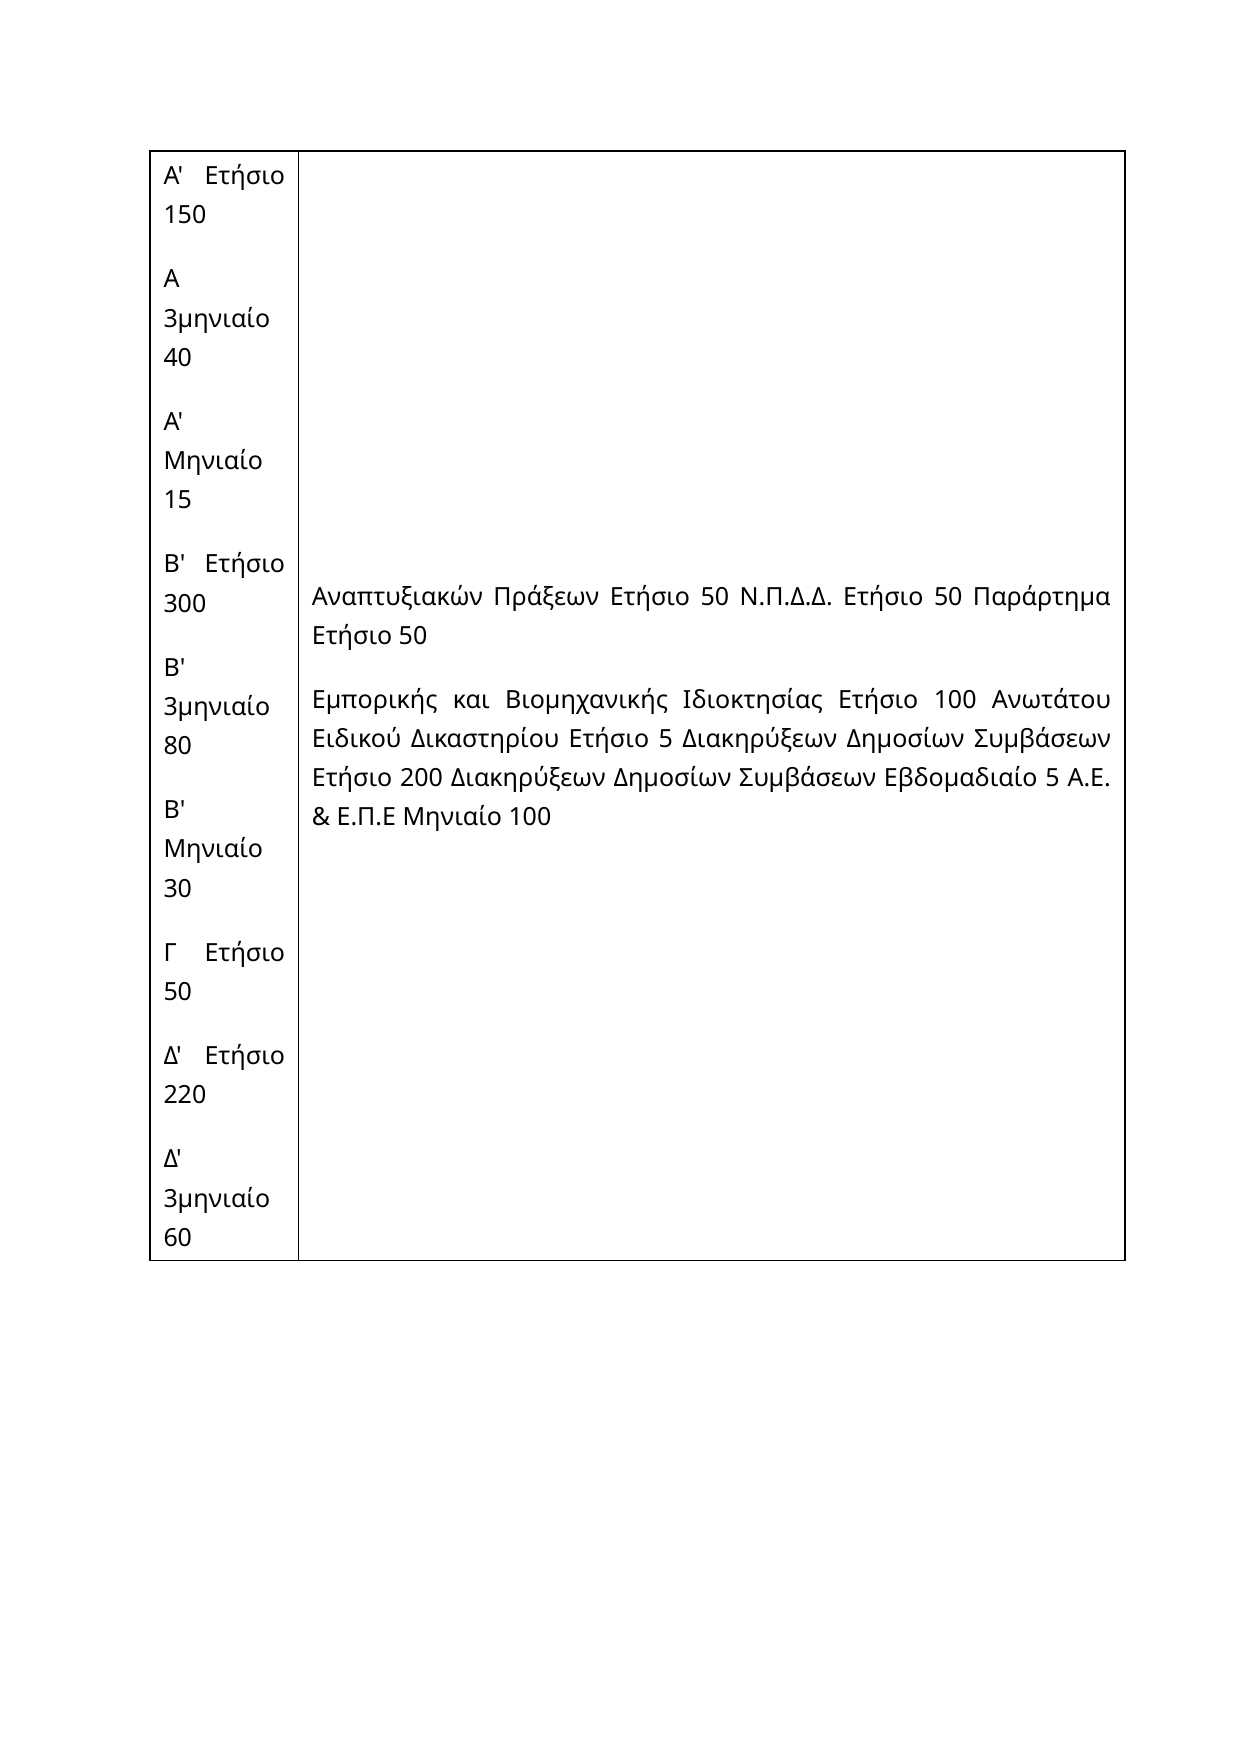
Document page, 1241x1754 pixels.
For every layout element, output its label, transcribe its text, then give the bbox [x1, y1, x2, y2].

table_cell Αναπτυξιακών Πράξεων Ετήσιο 50 Ν.Π.Δ.Δ. Ετήσιο 50 Παράρτημα Ετήσιο 50 Εμπορικής και Βιομηχανικής Ιδιοκτησίας Ετήσιο 100 Ανωτάτου Ειδικού Δικαστηρίου Ετήσιο 5 Διακηρύξεων Δημοσίων Συμβάσεων Ετήσιο 200 Διακηρύξεων Δημοσίων Συμβάσεων Εβδομαδιαίο 5 Α.Ε. & Ε.Π.Ε Μηνιαίο 100 [299, 152, 1124, 1260]
table_cell A' Ετήσιο 150 Α 3μηνιαίο 40 Α' Μηνιαίο 15 Β' Ετήσιο 300 Β' 3μηνιαίο 80 Β' Μηνιαίο 30 Γ Ετήσιο 50 Δ' Ετήσιο 220 Δ' 3μηνιαίο 60 [151, 152, 298, 1260]
